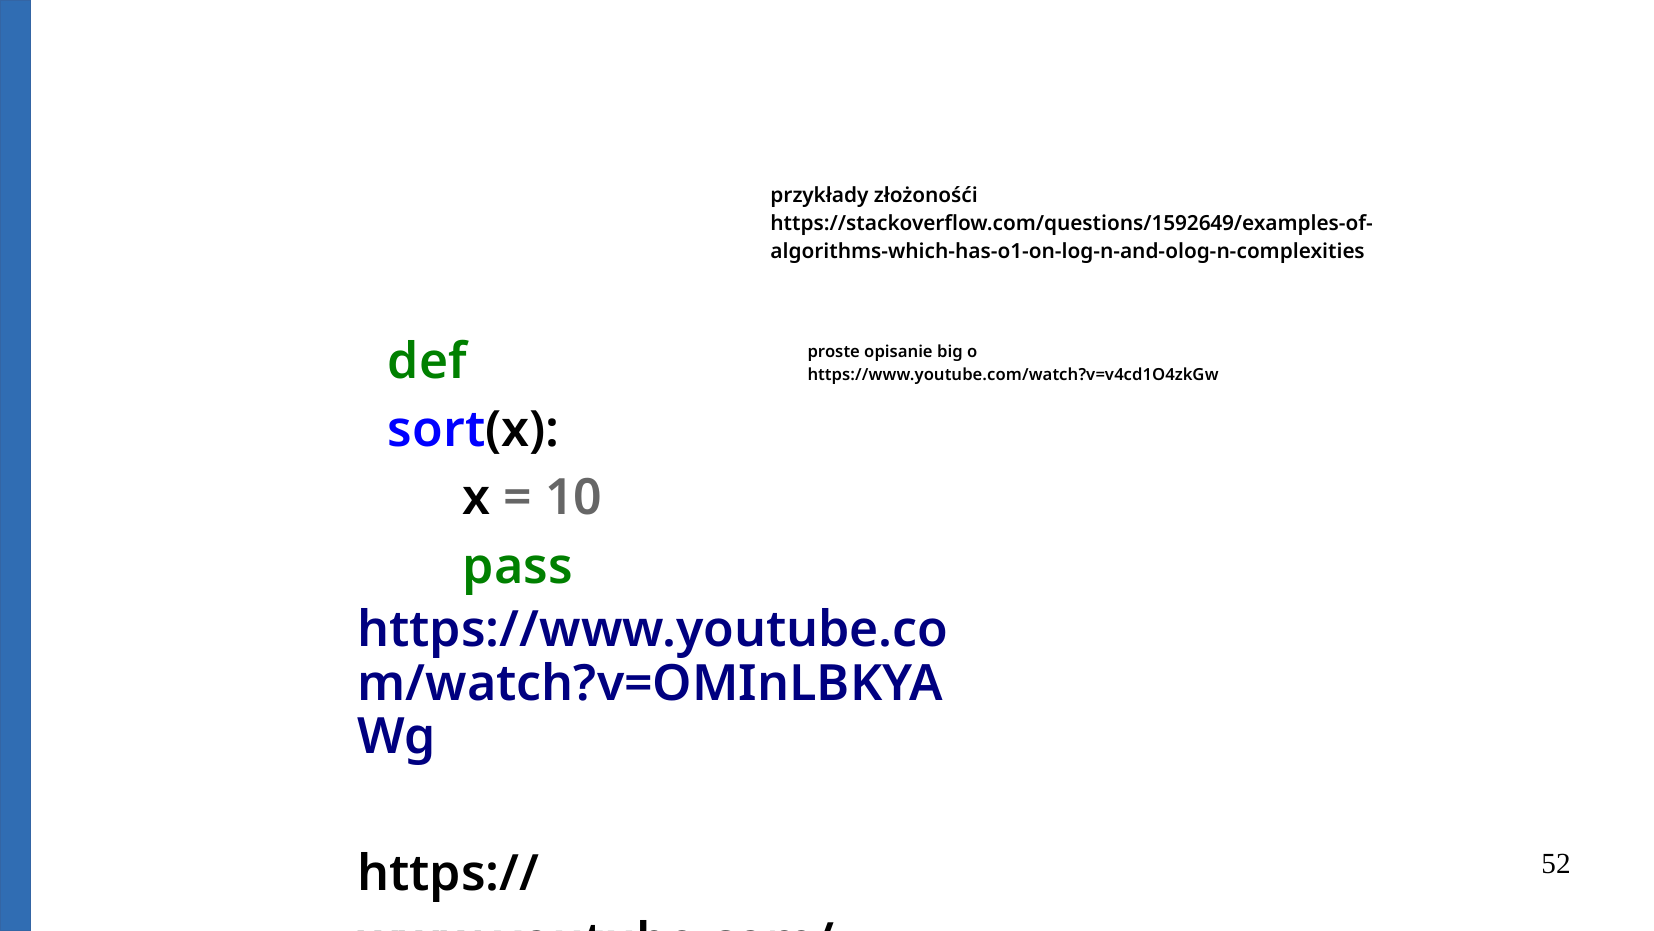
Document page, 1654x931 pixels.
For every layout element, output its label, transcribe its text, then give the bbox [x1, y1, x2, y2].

text_box przykłady złożonośći https://stackoverflow.com/questions/1592649/examples-of-algorithms-which-has-o1-on-log-n-and-olog-n-complexities [755, 172, 1486, 269]
text_box def sort(x): x = 10 pass [373, 317, 624, 585]
text_box proste opisanie big o https://www.youtube.com/watch?v=v4cd1O4zkGw [792, 332, 1489, 390]
text_box https://www.youtube.com/watch?v=OMInLBKYAWg https://www.youtube.com/watch?v=uHjPTUpQOAk [342, 585, 992, 853]
text_box [0, 0, 31, 931]
